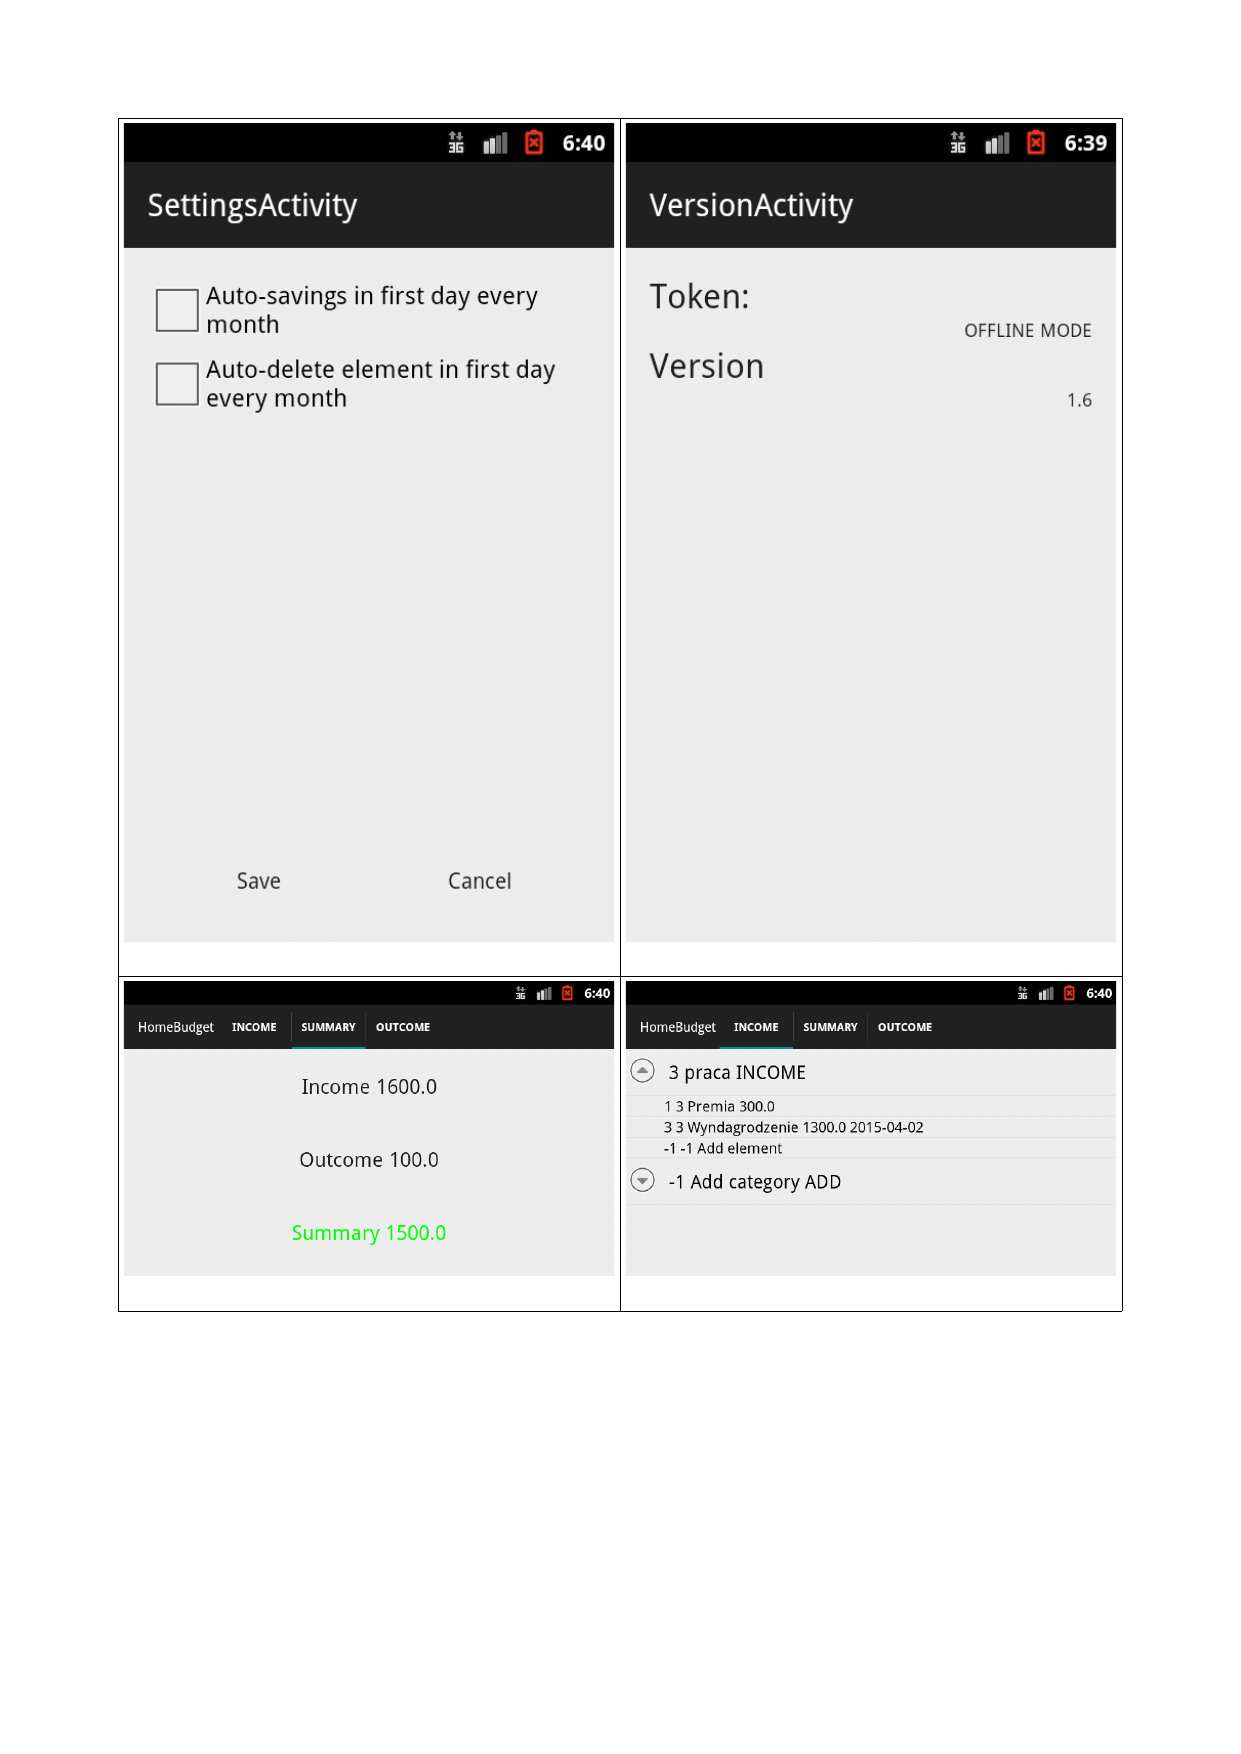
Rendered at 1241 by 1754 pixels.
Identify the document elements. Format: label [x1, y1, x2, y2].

picture [123, 123, 615, 942]
picture [123, 981, 615, 1276]
table_cell [621, 977, 1122, 1311]
table_cell [621, 119, 1122, 976]
table_cell [119, 977, 620, 1311]
table_cell [119, 119, 620, 976]
picture [625, 123, 1117, 942]
picture [625, 981, 1117, 1276]
